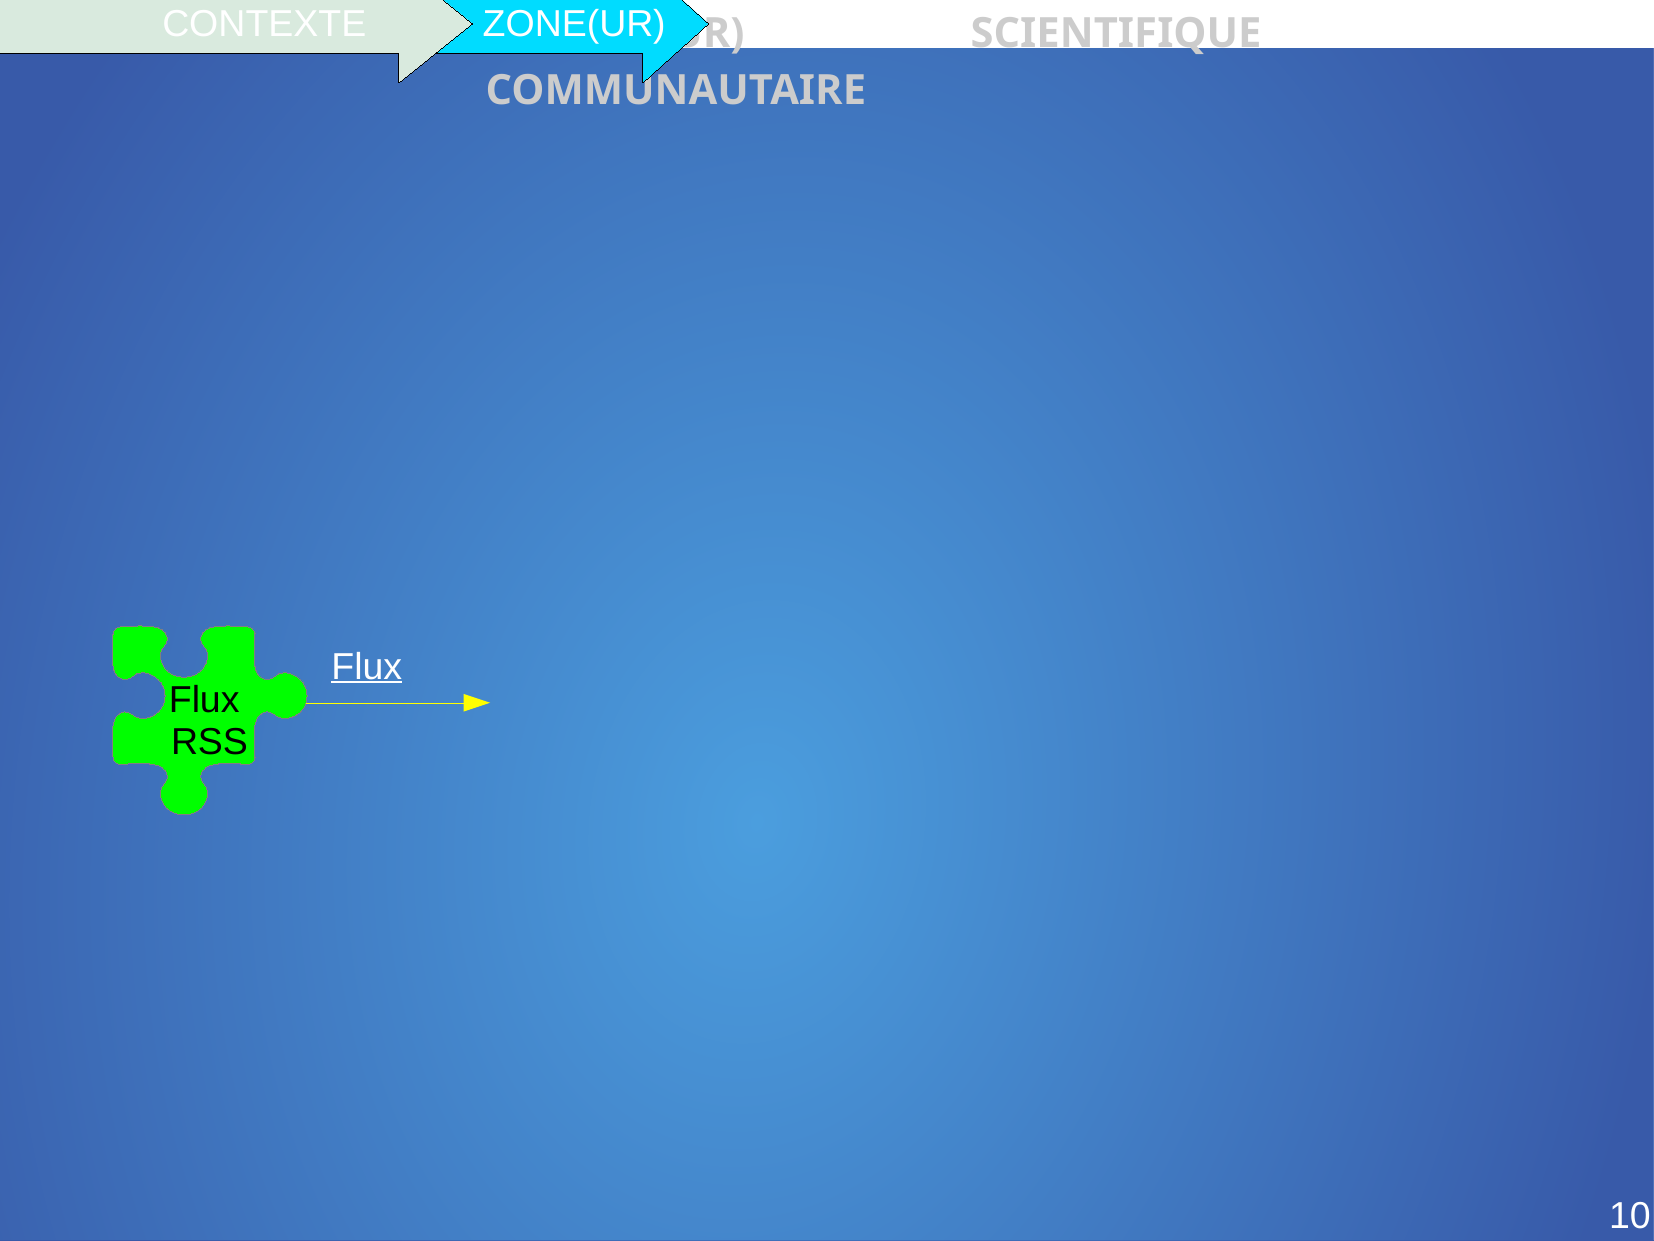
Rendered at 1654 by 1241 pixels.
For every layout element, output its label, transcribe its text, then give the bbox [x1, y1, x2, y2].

text_box ZONE(UR) [436, 0, 709, 83]
text_box Flux [316, 637, 420, 695]
picture [0, 48, 1654, 1241]
text_box CONTEXTE [0, 0, 473, 83]
text_box Flux RSS [112, 625, 308, 815]
